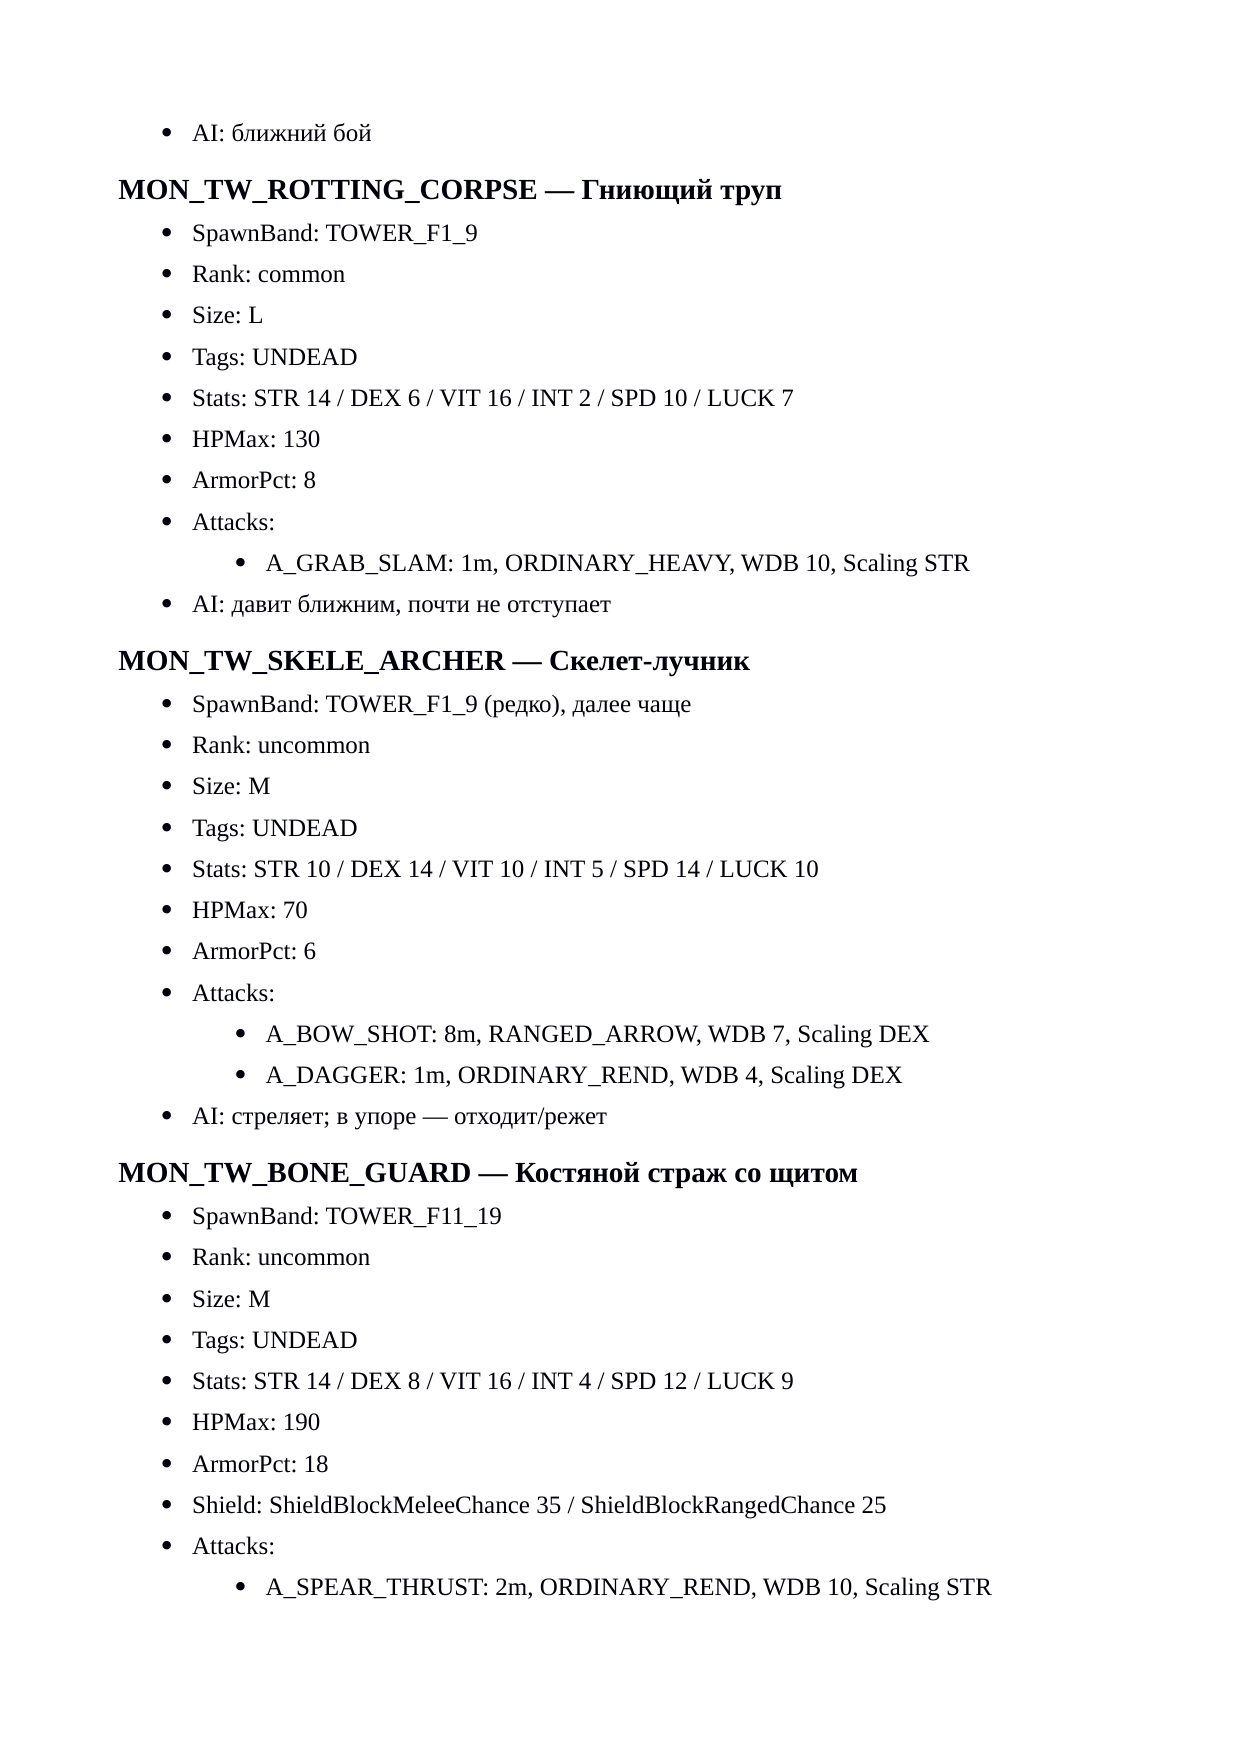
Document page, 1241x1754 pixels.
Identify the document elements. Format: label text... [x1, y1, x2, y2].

list Attacks: [162, 507, 1122, 535]
list Tags: UNDEAD [162, 1325, 1122, 1354]
list Stats: STR 14 / DEX 6 / VIT 16 / INT 2 / SPD 10 / LUCK 7 [162, 383, 1122, 412]
list ArmorPct: 8 [162, 465, 1122, 494]
list Tags: UNDEAD [162, 342, 1122, 370]
list A_GRAB_SLAM: 1m, ORDINARY_HEAVY, WDB 10, Scaling STR [236, 548, 1122, 577]
list Stats: STR 14 / DEX 8 / VIT 16 / INT 4 / SPD 12 / LUCK 9 [162, 1366, 1122, 1395]
list Tags: UNDEAD [162, 813, 1122, 841]
list HPMax: 190 [162, 1407, 1122, 1436]
list Size: M [162, 1284, 1122, 1312]
subtitle MON_TW_ROTTING_CORPSE — Гниющий труп [118, 172, 1122, 205]
list ArmorPct: 6 [162, 936, 1122, 965]
subtitle MON_TW_SKELE_ARCHER — Скелет-лучник [118, 643, 1122, 676]
list Attacks: [162, 1531, 1122, 1560]
list SpawnBand: TOWER_F11_19 [162, 1201, 1122, 1230]
list ArmorPct: 18 [162, 1449, 1122, 1477]
list SpawnBand: TOWER_F1_9 [162, 218, 1122, 247]
list Rank: uncommon [162, 730, 1122, 759]
list Attacks: [162, 978, 1122, 1006]
list A_BOW_SHOT: 8m, RANGED_ARROW, WDB 7, Scaling DEX [236, 1019, 1122, 1048]
list Rank: common [162, 259, 1122, 288]
list A_DAGGER: 1m, ORDINARY_REND, WDB 4, Scaling DEX [236, 1060, 1122, 1089]
list A_SPEAR_THRUST: 2m, ORDINARY_REND, WDB 10, Scaling STR [236, 1572, 1122, 1601]
list Size: M [162, 771, 1122, 800]
subtitle MON_TW_BONE_GUARD — Костяной страж со щитом [118, 1155, 1122, 1189]
list HPMax: 70 [162, 895, 1122, 924]
list Stats: STR 10 / DEX 14 / VIT 10 / INT 5 / SPD 14 / LUCK 10 [162, 854, 1122, 883]
list AI: стреляет; в упоре — отходит/режет [162, 1101, 1122, 1130]
list AI: давит ближним, почти не отступает [162, 589, 1122, 618]
list Size: L [162, 300, 1122, 329]
list AI: ближний бой [162, 118, 1122, 147]
list HPMax: 130 [162, 424, 1122, 453]
list Shield: ShieldBlockMeleeChance 35 / ShieldBlockRangedChance 25 [162, 1490, 1122, 1519]
list Rank: uncommon [162, 1242, 1122, 1271]
list SpawnBand: TOWER_F1_9 (редко), далее чаще [162, 689, 1122, 718]
